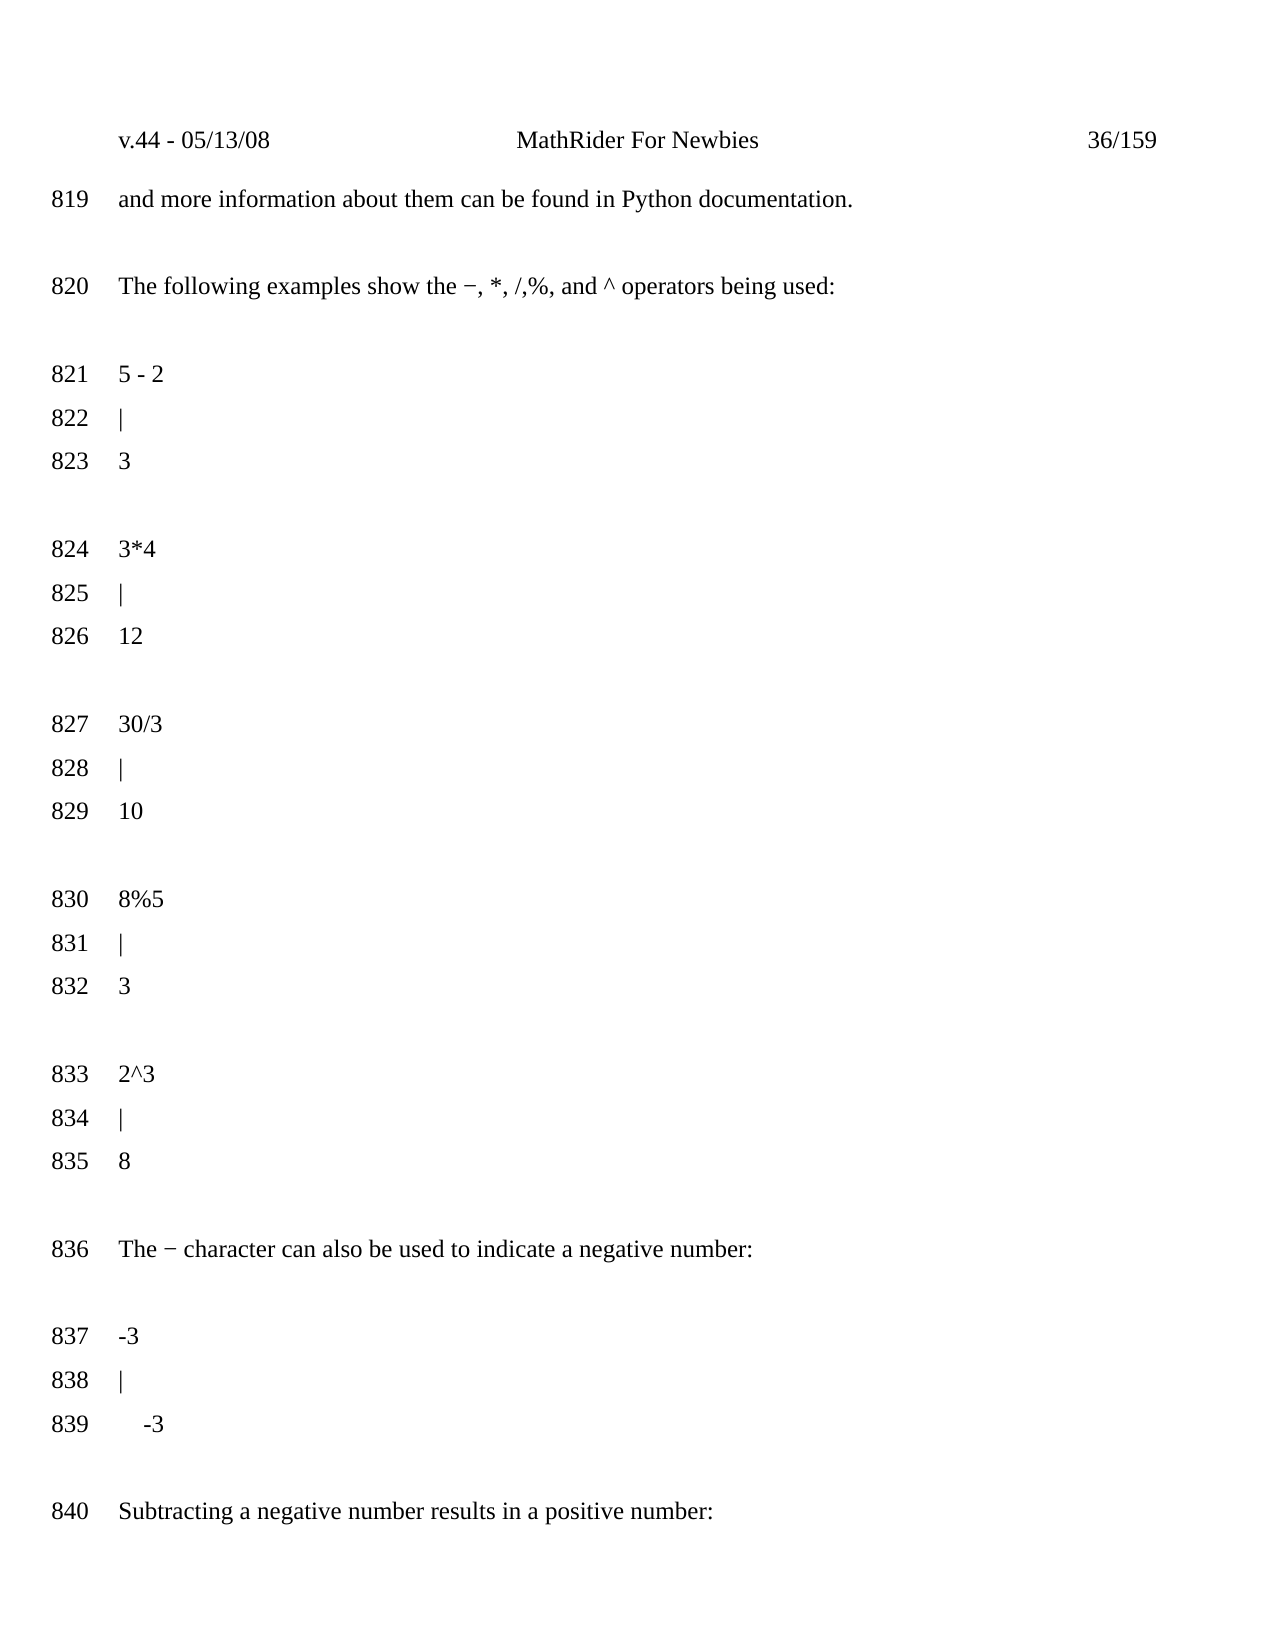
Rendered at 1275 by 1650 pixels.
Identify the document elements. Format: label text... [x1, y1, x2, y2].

text | [118, 1103, 1157, 1131]
text 3*4 [118, 534, 1157, 563]
text -3 [118, 1321, 1157, 1350]
text 30/3 [118, 709, 1157, 738]
text 3 [118, 971, 1157, 1000]
text | [118, 403, 1157, 431]
text 8 [118, 1146, 1157, 1175]
text 5 - 2 [118, 359, 1157, 388]
text The following examples show the −, *, /,%, and ^ operators being used: [118, 271, 1157, 300]
text and more information about them can be found in Python documentation. [118, 184, 1157, 213]
text -3 [118, 1409, 1157, 1438]
text 2^3 [118, 1059, 1157, 1088]
text 10 [118, 796, 1157, 825]
text | [118, 753, 1157, 781]
text Subtracting a negative number results in a positive number: [118, 1496, 1157, 1525]
text | [118, 1365, 1157, 1394]
text | [118, 928, 1157, 956]
text 12 [118, 621, 1157, 650]
text 8%5 [118, 884, 1157, 913]
text | [118, 578, 1157, 606]
text 3 [118, 446, 1157, 475]
text The − character can also be used to indicate a negative number: [118, 1234, 1157, 1263]
